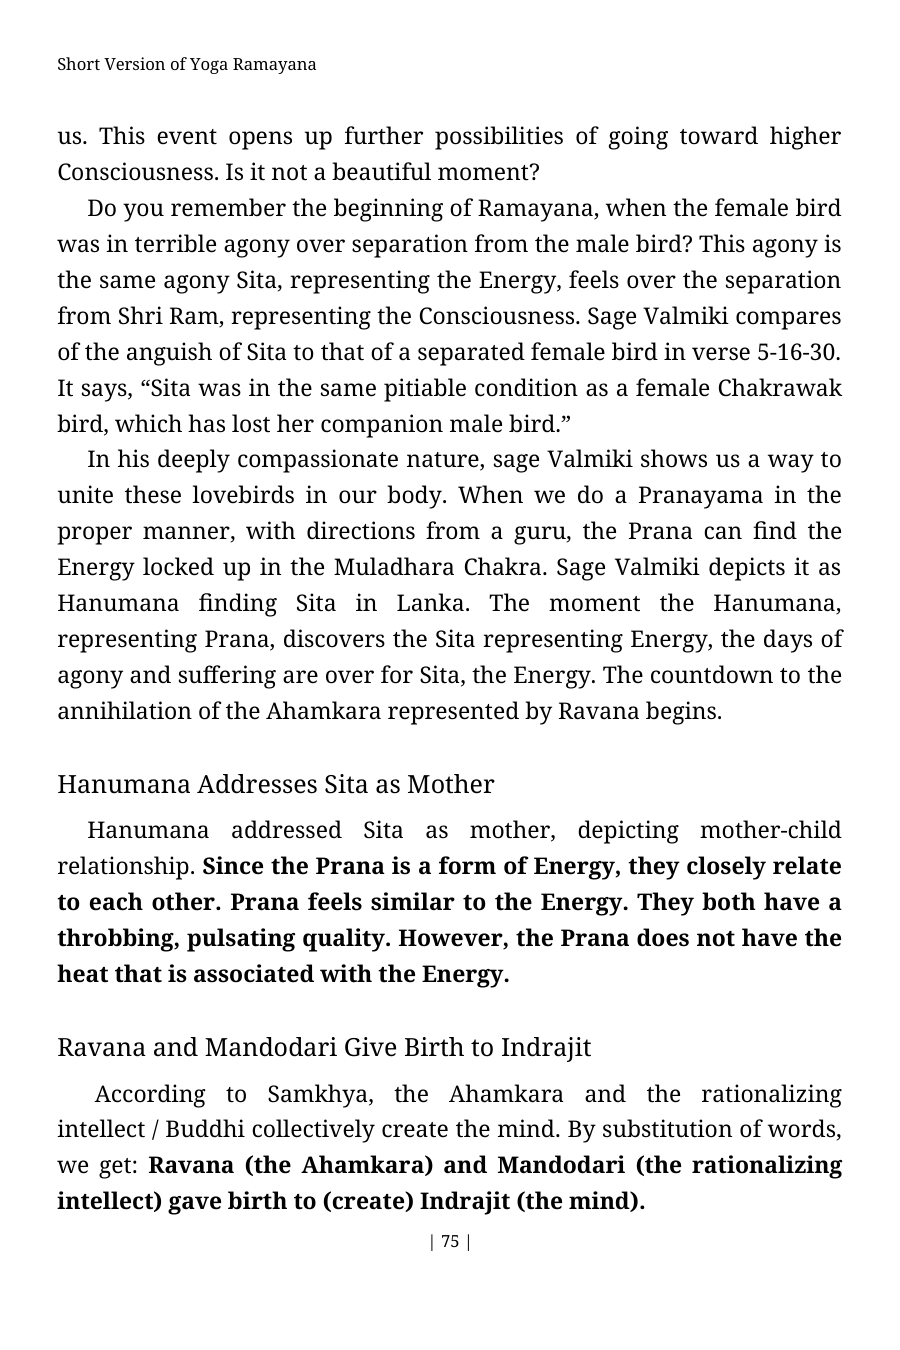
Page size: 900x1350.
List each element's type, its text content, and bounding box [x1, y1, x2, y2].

text In his deeply compassionate nature, sage Valmiki shows us a way to unite these lovebirds in our body. When we do a Pranayama in the proper manner, with directions from a guru, the Prana can find the Energy locked up in the Muladhara Chakra. Sage Valmiki depicts it as Hanumana finding Sita in Lanka. The moment the Hanumana, representing Prana, discovers the Sita representing Energy, the days of agony and suffering are over for Sita, the Energy. The countdown to the annihilation of the Ahamkara represented by Ravana begins. [57, 443, 843, 726]
text Do you remember the beginning of Ramayana, when the female bird was in terrible agony over separation from the male bird? This agony is the same agony Sita, representing the Energy, feels over the separation from Shri Ram, representing the Consciousness. Sage Valmiki compares of the anguish of Sita to that of a separated female bird in verse 5-16-30. It says, “Sita was in the same pitiable condition as a female Chakrawak bird, which has lost her companion male bird.” [57, 192, 843, 439]
subtitle Ravana and Mandodari Give Birth to Indrajit [57, 1030, 843, 1064]
text Hanumana addressed Sita as mother, depicting mother-child relationship. Since the Prana is a form of Energy, they closely relate to each other. Prana feels similar to the Energy. They both have a throbbing, pulsating quality. However, the Prana does not have the heat that is associated with the Energy. [57, 814, 843, 989]
subtitle Hanumana Addresses Sita as Mother [57, 767, 843, 801]
text us. This event opens up further possibilities of going toward higher Consciousness. Is it not a beautiful moment? [57, 120, 843, 187]
text According to Samkhya, the Ahamkara and the rationalizing intellect / Buddhi collectively create the mind. By substitution of words, we get: Ravana (the Ahamkara) and Mandodari (the rationalizing intellect) gave birth to (create) Indrajit (the mind). [57, 1077, 843, 1217]
